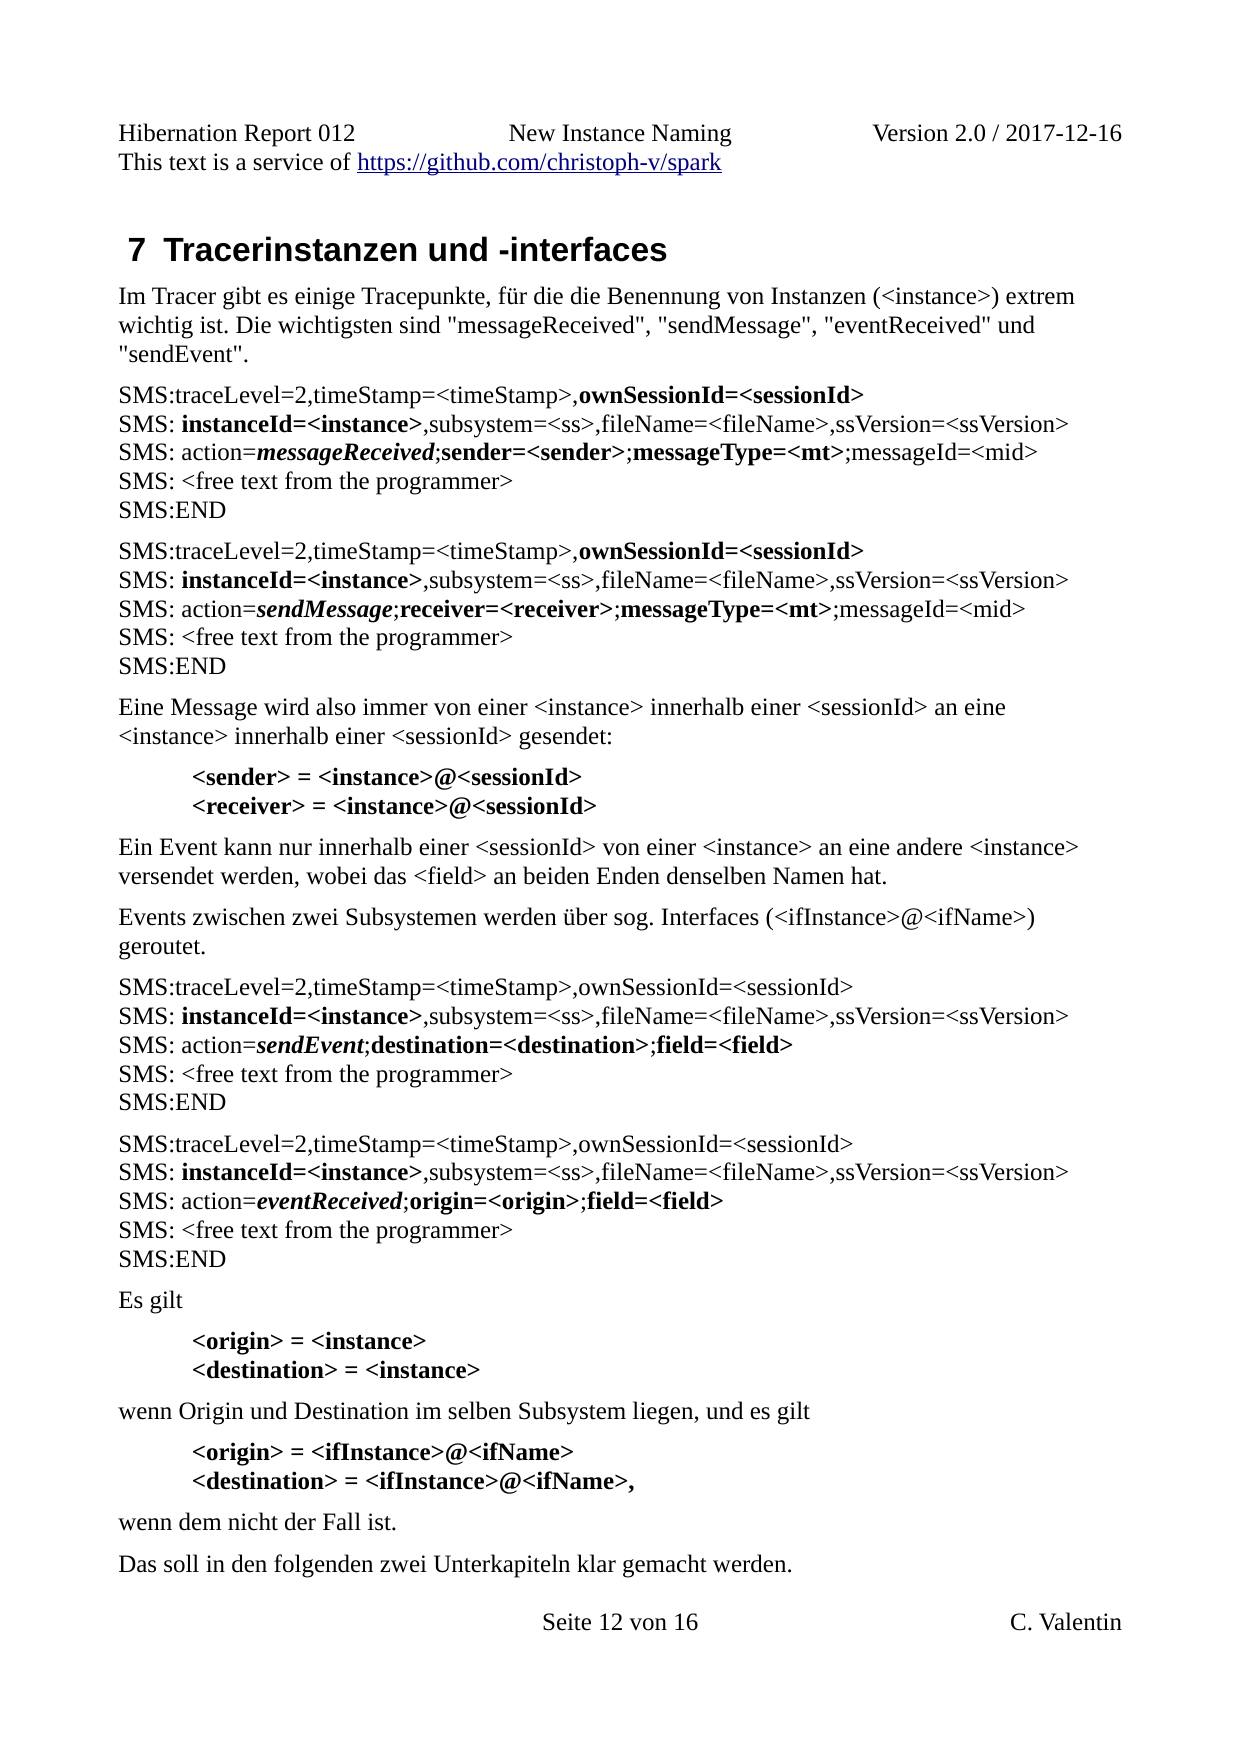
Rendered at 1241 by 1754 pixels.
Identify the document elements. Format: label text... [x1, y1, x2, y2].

text wenn Origin und Destination im selben Subsystem liegen, und es gilt [118, 1396, 1122, 1425]
subtitle Tracerinstanzen und -interfaces [118, 230, 1122, 269]
text Ein Event kann nur innerhalb einer <sessionId> von einer <instance> an eine andere <instance> versendet werden, wobei das <field> an beiden Enden denselben Namen hat. [118, 832, 1122, 890]
text wenn dem nicht der Fall ist. [118, 1507, 1122, 1536]
text <origin> = <ifInstance>@<ifName> <destination> = <ifInstance>@<ifName>, [192, 1437, 1122, 1495]
text Eine Message wird also immer von einer <instance> innerhalb einer <sessionId> an eine <instance> innerhalb einer <sessionId> gesendet: [118, 692, 1122, 750]
text <origin> = <instance> <destination> = <instance> [192, 1326, 1122, 1384]
text Das soll in den folgenden zwei Unterkapiteln klar gemacht werden. [118, 1549, 1122, 1577]
text SMS:traceLevel=2,timeStamp=<timeStamp>,ownSessionId=<sessionId> SMS: instanceId=<instance>,subsystem=<ss>,fileName=<fileName>,ssVersion=<ssVersion> SMS: action=messageReceived;sender=<sender>;messageType=<mt>;messageId=<mid> SMS: <free text from the programmer> SMS:END [118, 380, 1122, 524]
text SMS:traceLevel=2,timeStamp=<timeStamp>,ownSessionId=<sessionId> SMS: instanceId=<instance>,subsystem=<ss>,fileName=<fileName>,ssVersion=<ssVersion> SMS: action=sendMessage;receiver=<receiver>;messageType=<mt>;messageId=<mid> SMS: <free text from the programmer> SMS:END [118, 536, 1122, 680]
text Im Tracer gibt es einige Tracepunkte, für die die Benennung von Instanzen (<instance>) extrem wichtig ist. Die wichtigsten sind "messageReceived", "sendMessage", "eventReceived" und "sendEvent". [118, 281, 1122, 367]
text Es gilt [118, 1285, 1122, 1314]
text SMS:traceLevel=2,timeStamp=<timeStamp>,ownSessionId=<sessionId> SMS: instanceId=<instance>,subsystem=<ss>,fileName=<fileName>,ssVersion=<ssVersion> SMS: action=eventReceived;origin=<origin>;field=<field> SMS: <free text from the programmer> SMS:END [118, 1129, 1122, 1272]
text <sender> = <instance>@<sessionId> <receiver> = <instance>@<sessionId> [192, 762, 1122, 820]
text Events zwischen zwei Subsystemen werden über sog. Interfaces (<ifInstance>@<ifName>) geroutet. [118, 902, 1122, 960]
text SMS:traceLevel=2,timeStamp=<timeStamp>,ownSessionId=<sessionId> SMS: instanceId=<instance>,subsystem=<ss>,fileName=<fileName>,ssVersion=<ssVersion> SMS: action=sendEvent;destination=<destination>;field=<field> SMS: <free text from the programmer> SMS:END [118, 972, 1122, 1116]
